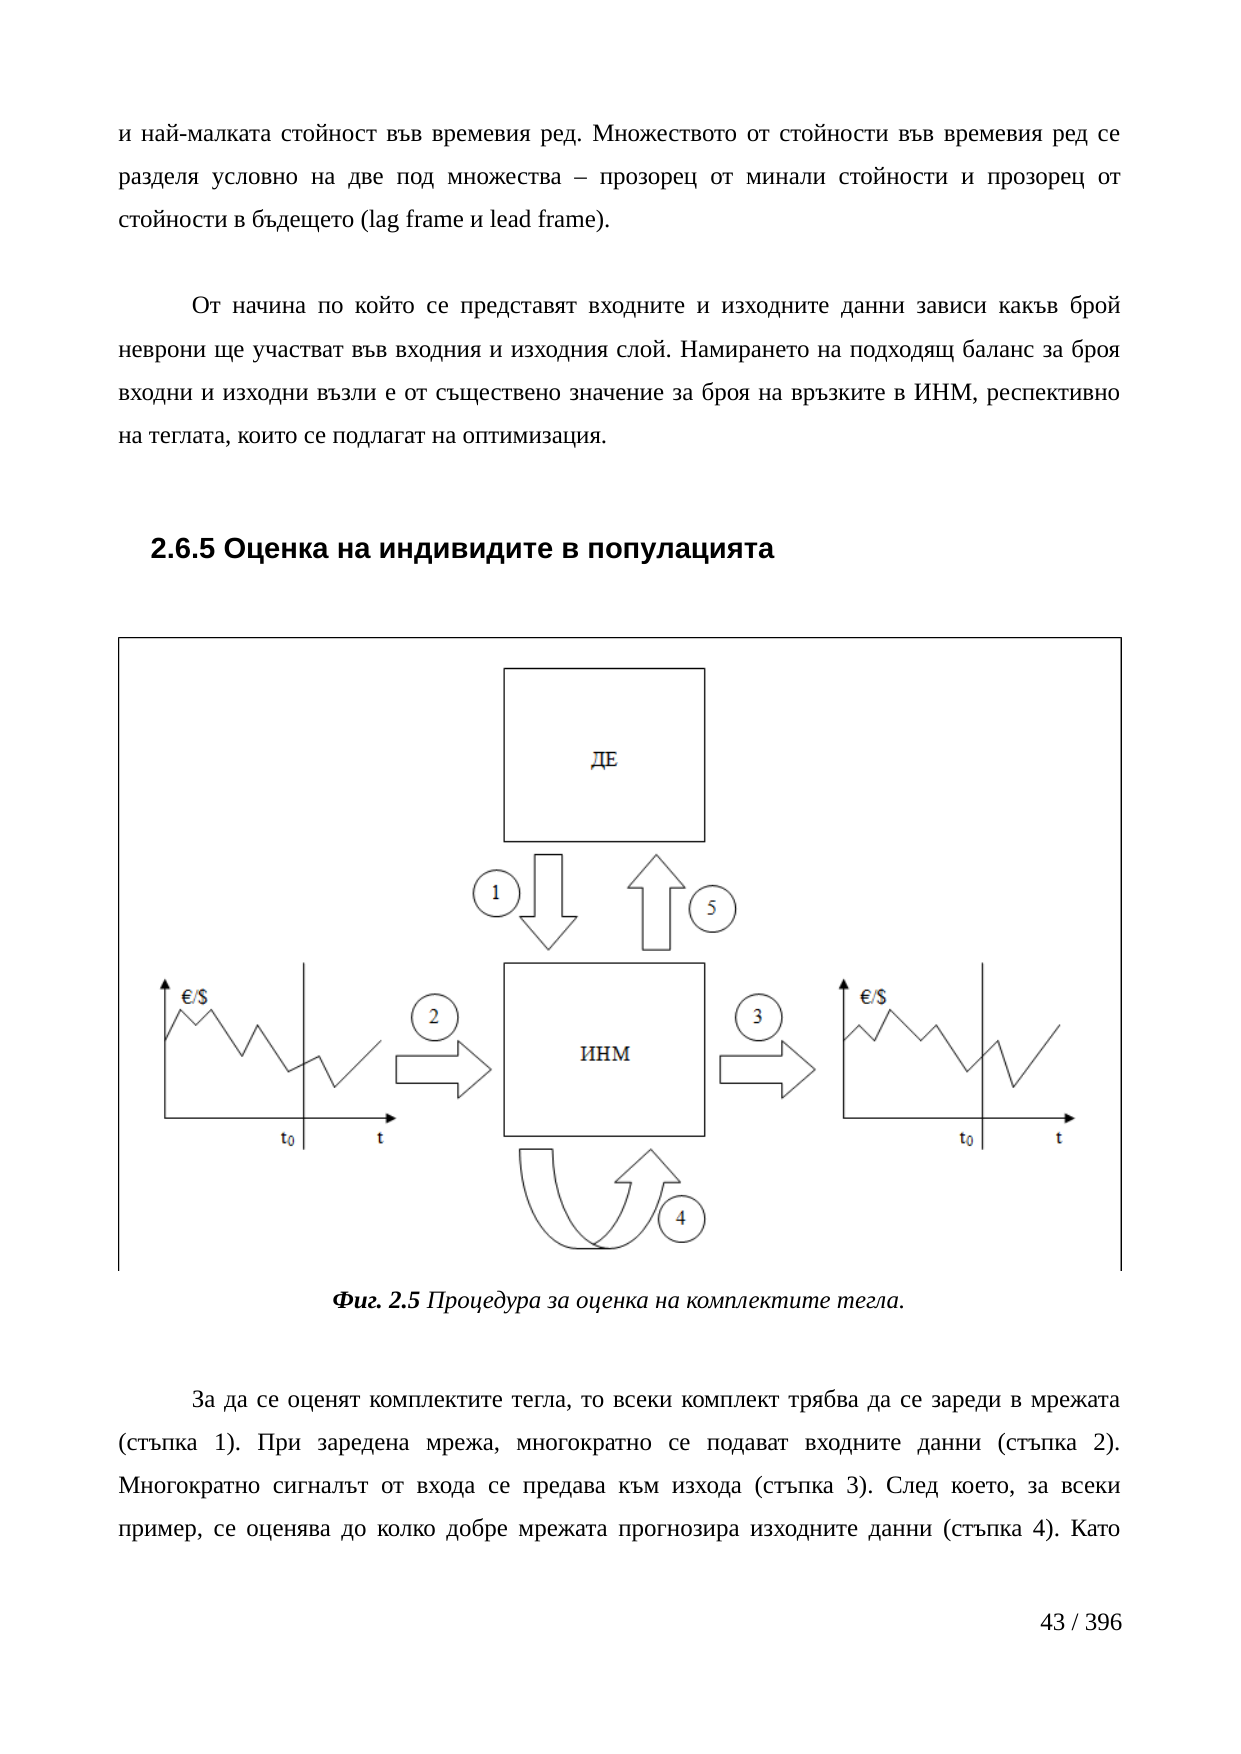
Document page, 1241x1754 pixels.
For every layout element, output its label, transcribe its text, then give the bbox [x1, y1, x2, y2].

text Фиг. 2.5 Процедура за оценка на комплектите тегла. [118, 1271, 1122, 1314]
text За да се оценят комплектите тегла, то всеки комплект трябва да се зареди в мрежата (стъпка 1). При заредена мрежа, многократно се подават входните данни (стъпка 2). Многократно сигналът от входа се предава към изхода (стъпка 3). След което, за всеки пример, се оценява до колко добре мрежата прогнозира изходните данни (стъпка 4). Като [118, 1384, 1122, 1542]
text От начина по който се представят входните и изходните данни зависи какъв брой неврони ще участват във входния и изходния слой. Намирането на подходящ баланс за броя входни и изходни възли е от съществено значение за броя на връзките в ИНМ, респективно на теглата, които се подлагат на оптимизация. [118, 291, 1122, 449]
subtitle 2.6.5 Оценка на индивидите в популацията [118, 531, 1122, 565]
text и най-малката стойност във времевия ред. Множеството от стойности във времевия ред се разделя условно на две под множества – прозорец от минали стойности и прозорец от стойности в бъдещето (lag frame и lead frame). [118, 118, 1122, 233]
